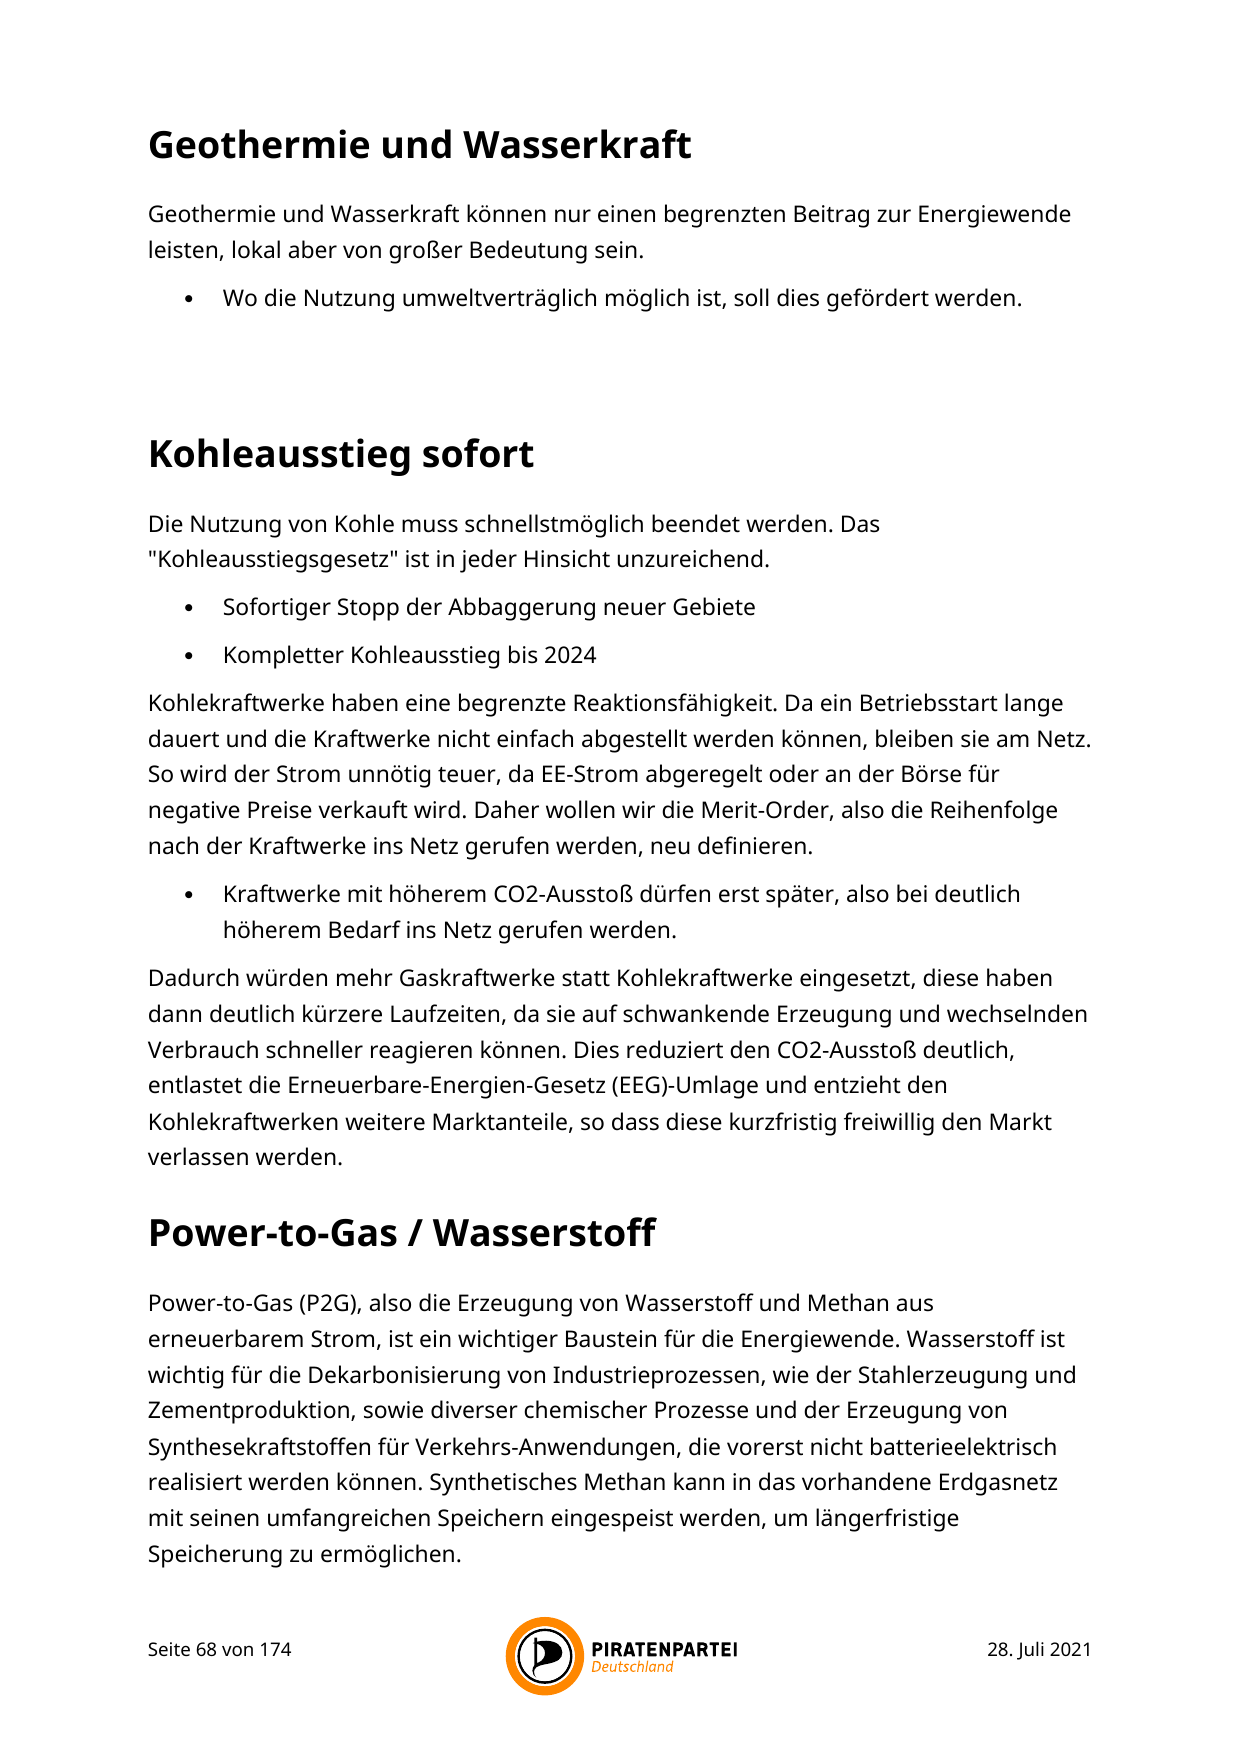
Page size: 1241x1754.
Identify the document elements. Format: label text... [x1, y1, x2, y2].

subtitle Power-to-Gas / Wasserstoff [148, 1206, 1093, 1257]
text Die Nutzung von Kohle muss schnellstmöglich beendet werden. Das "Kohleausstiegsgesetz" ist in jeder Hinsicht unzureichend. [148, 507, 1093, 575]
list Sofortiger Stopp der Abbaggerung neuer Gebiete [185, 591, 1093, 622]
text Geothermie und Wasserkraft können nur einen begrenzten Beitrag zur Energiewende leisten, lokal aber von großer Bedeutung sein. [148, 198, 1093, 266]
list Wo die Nutzung umweltverträglich möglich ist, soll dies gefördert werden. [185, 282, 1093, 313]
subtitle Kohleausstieg sofort [148, 427, 1093, 478]
subtitle Geothermie und Wasserkraft [148, 118, 1093, 169]
text Dadurch würden mehr Gaskraftwerke statt Kohlekraftwerke eingesetzt, diese haben dann deutlich kürzere Laufzeiten, da sie auf schwankende Erzeugung und wechselnden Verbrauch schneller reagieren können. Dies reduziert den CO2-Ausstoß deutlich, entlastet die Erneuerbare-Energien-Gesetz (EEG)-Umlage und entzieht den Kohlekraftwerken weitere Marktanteile, so dass diese kurzfristig freiwillig den Markt verlassen werden. [148, 962, 1093, 1173]
text Kohlekraftwerke haben eine begrenzte Reaktionsfähigkeit. Da ein Betriebsstart lange dauert und die Kraftwerke nicht einfach abgestellt werden können, bleiben sie am Netz. So wird der Strom unnötig teuer, da EE-Strom abgeregelt oder an der Börse für negative Preise verkauft wird. Daher wollen wir die Merit-Order, also die Reihenfolge nach der Kraftwerke ins Netz gerufen werden, neu definieren. [148, 687, 1093, 862]
list Kompletter Kohleausstieg bis 2024 [185, 639, 1093, 670]
text Power-to-Gas (P2G), also die Erzeugung von Wasserstoff und Methan aus erneuerbarem Strom, ist ein wichtiger Baustein für die Energiewende. Wasserstoff ist wichtig für die Dekarbonisierung von Industrieprozessen, wie der Stahlerzeugung und Zementproduktion, sowie diverser chemischer Prozesse und der Erzeugung von Synthesekraftstoffen für Verkehrs-Anwendungen, die vorerst nicht batterieelektrisch realisiert werden können. Synthetisches Methan kann in das vorhandene Erdgasnetz mit seinen umfangreichen Speichern eingespeist werden, um längerfristige Speicherung zu ermöglichen. [148, 1287, 1093, 1569]
list Kraftwerke mit höherem CO2-Ausstoß dürfen erst später, also bei deutlich höherem Bedarf ins Netz gerufen werden. [185, 878, 1093, 945]
